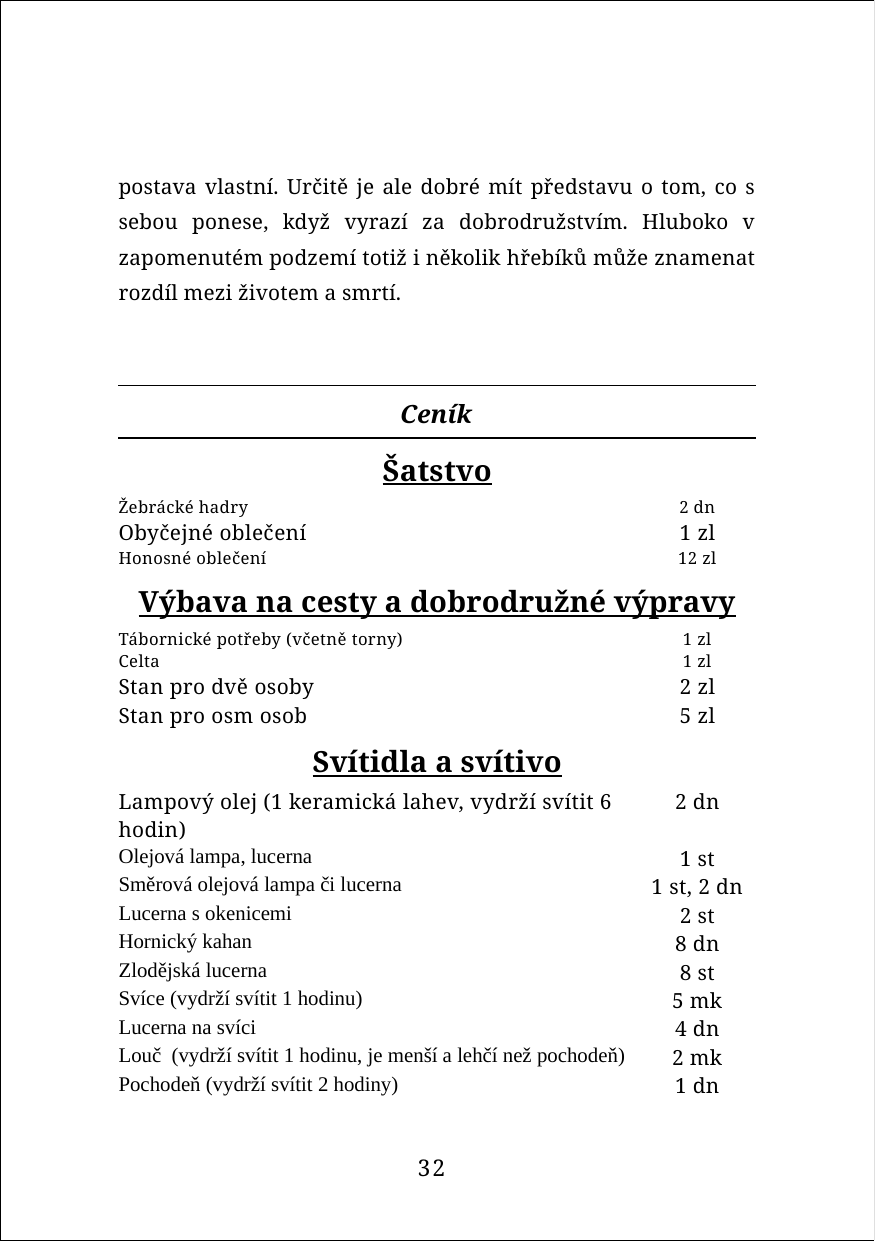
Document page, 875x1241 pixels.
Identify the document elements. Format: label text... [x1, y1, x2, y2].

table_cell Honosné oblečení [118, 547, 638, 569]
table_cell Obyčejné oblečení [118, 518, 638, 547]
table_cell 1 zl [638, 627, 756, 650]
table_cell Olejová lampa, lucerna [118, 844, 638, 872]
table_cell 5 mk [638, 986, 756, 1014]
text postava vlastní. Určitě je ale dobré mít představu o tom, co s sebou ponese, když vyrazí za dobrodružstvím. Hluboko v zapomenutém podzemí totiž i několik hřebíků může znamenat rozdíl mezi životem a smrtí. [118, 172, 756, 307]
table_cell 1 st [638, 844, 756, 872]
table_cell Svítidla a svítivo [118, 729, 756, 787]
table_cell 1 zl [638, 518, 756, 547]
table_cell 8 st [638, 958, 756, 986]
table_cell Žebrácké hadry [118, 496, 638, 518]
table_cell 2 dn [638, 787, 756, 844]
table_cell Stan pro dvě osoby [118, 673, 638, 701]
table_cell 2 mk [638, 1043, 756, 1071]
table_cell 1 zl [638, 650, 756, 672]
table_cell 4 dn [638, 1015, 756, 1043]
table_header Ceník [118, 386, 756, 437]
table_cell Stan pro osm osob [118, 701, 638, 729]
table_cell Louč (vydrží svítit 1 hodinu, je menší a lehčí než pochodeň) [118, 1043, 638, 1071]
table_cell Hornický kahan [118, 929, 638, 958]
table_cell 2 zl [638, 673, 756, 701]
table_cell Lucerna s okenicemi [118, 901, 638, 929]
table_cell Celta [118, 650, 638, 672]
table_cell Šatstvo [118, 439, 756, 496]
table_cell 5 zl [638, 701, 756, 729]
table_cell Lucerna na svíci [118, 1015, 638, 1043]
table_cell 2 st [638, 901, 756, 929]
table_cell Výbava na cesty a dobrodružné výpravy [118, 569, 756, 627]
table_cell Pochodeň (vydrží svítit 2 hodiny) [118, 1071, 638, 1100]
table_cell Tábornické potřeby (včetně torny) [118, 627, 638, 650]
table_cell 2 dn [638, 496, 756, 518]
table_cell Směrová olejová lampa či lucerna [118, 873, 638, 901]
table_cell 12 zl [638, 547, 756, 569]
table_cell 1 dn [638, 1071, 756, 1100]
table_cell Lampový olej (1 keramická lahev, vydrží svítit 6 hodin) [118, 787, 638, 844]
table_cell 1 st, 2 dn [638, 873, 756, 901]
table_cell Svíce (vydrží svítit 1 hodinu) [118, 986, 638, 1014]
table_cell Zlodějská lucerna [118, 958, 638, 986]
table_cell 8 dn [638, 929, 756, 958]
